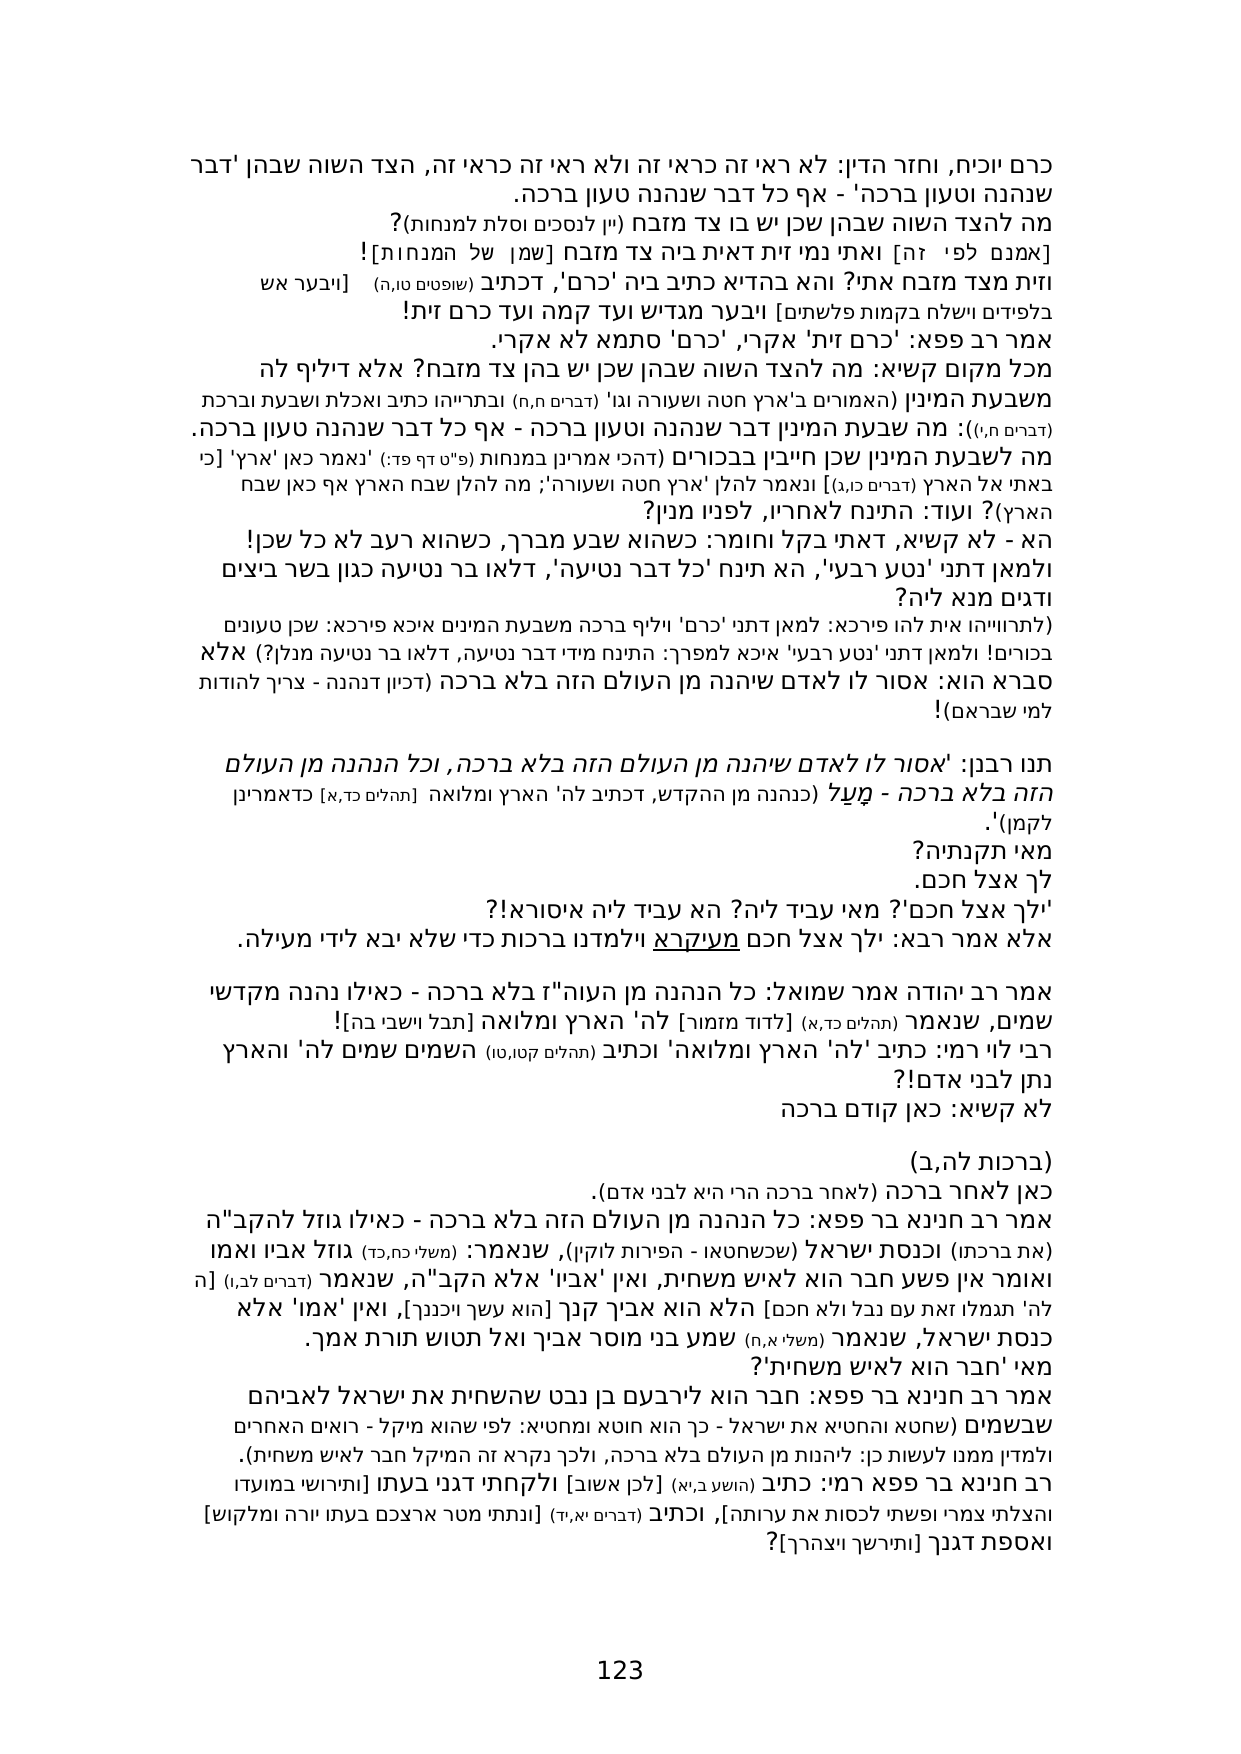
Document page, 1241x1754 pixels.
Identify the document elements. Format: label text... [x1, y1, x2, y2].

text כרם יוכיח, וחזר הדין: לא ראי זה כראי זה ולא ראי זה כראי זה, הצד השוה שבהן 'דבר שנהנה וטעון ברכה' - אף כל דבר שנהנה טעון ברכה. [187, 150, 1053, 208]
text רבי לוי רמי: כתיב 'לה' הארץ ומלואה' וכתיב (תהלים קטו,טו) השמים שמים לה' והארץ נתן לבני אדם!? [187, 1036, 1053, 1094]
text רב חנינא בר פפא רמי: כתיב (הושע ב,יא) [לכן אשוב] ולקחתי דגני בעתו [ותירושי במועדו והצלתי צמרי ופשתי לכסות את ערותה], וכתיב (דברים יא,יד) [ונתתי מטר ארצכם בעתו יורה ומלקוש] ואספת דגנך [ותירשך ויצהרך]? [187, 1469, 1053, 1556]
text מאי תקנתיה? [187, 836, 1053, 866]
text אמר רב יהודה אמר שמואל: כל הנהנה מן העוה"ז בלא ברכה - כאילו נהנה מקדשי שמים, שנאמר (תהלים כד,א) [לדוד מזמור] לה' הארץ ומלואה [תבל וישבי בה]! [187, 977, 1053, 1036]
text אלא אמר רבא: ילך אצל חכם מעיקרא וילמדנו ברכות כדי שלא יבא לידי מעילה. [187, 924, 1053, 953]
text וזית מצד מזבח אתי? והא בהדיא כתיב ביה 'כרם', דכתיב (שופטים טו,ה) [ויבער אש בלפידים וישלח בקמות פלשתים] ויבער מגדיש ועד קמה ועד כרם זית! [187, 267, 1053, 326]
text (לתרווייהו אית להו פירכא: למאן דתני 'כרם' ויליף ברכה משבעת המינים איכא פירכא: שכן טעונים בכורים! ולמאן דתני 'נטע רבעי' איכא למפרך: התינח מידי דבר נטיעה, דלאו בר נטיעה מנלן?) אלא סברא הוא: אסור לו לאדם שיהנה מן העולם הזה בלא ברכה (דכיון דנהנה - צריך להודות למי שבראם)! [187, 613, 1053, 725]
text תנו רבנן: 'אסור לו לאדם שיהנה מן העולם הזה בלא ברכה, וכל הנהנה מן העולם הזה בלא ברכה - מָעַל (כנהנה מן ההקדש, דכתיב לה' הארץ ומלואה [תהלים כד,א] כדאמרינן לקמן)'. [187, 749, 1053, 836]
text אמר רב חנינא בר פפא: חבר הוא לירבעם בן נבט שהשחית את ישראל לאביהם שבשמים (שחטא והחטיא את ישראל - כך הוא חוטא ומחטיא: לפי שהוא מיקל - רואים האחרים ולמדין ממנו לעשות כן: ליהנות מן העולם בלא ברכה, ולכך נקרא זה המיקל חבר לאיש משחית). [187, 1381, 1053, 1469]
text מכל מקום קשיא: מה להצד השוה שבהן שכן יש בהן צד מזבח? אלא דיליף לה משבעת המינין (האמורים ב'ארץ חטה ושעורה וגו' (דברים ח,ח) ובתרייהו כתיב ואכלת ושבעת וברכת (דברים ח,י)): מה שבעת המינין דבר שנהנה וטעון ברכה - אף כל דבר שנהנה טעון ברכה. [187, 355, 1053, 442]
text לך אצל חכם. [187, 866, 1053, 895]
text אמר רב פפא: 'כרם זית' אקרי, 'כרם' סתמא לא אקרי. [187, 326, 1053, 355]
text מאי 'חבר הוא לאיש משחית'? [187, 1352, 1053, 1381]
text הא - לא קשיא, דאתי בקל וחומר: כשהוא שבע מברך, כשהוא רעב לא כל שכן! [187, 525, 1053, 554]
text אמר רב חנינא בר פפא: כל הנהנה מן העולם הזה בלא ברכה - כאילו גוזל להקב"ה (את ברכתו) וכנסת ישראל (שכשחטאו - הפירות לוקין), שנאמר: (משלי כח,כד) גוזל אביו ואמו ואומר אין פשע חבר הוא לאיש משחית, ואין 'אביו' אלא הקב"ה, שנאמר (דברים לב,ו) [ה לה' תגמלו זאת עם נבל ולא חכם] הלא הוא אביך קנך [הוא עשך ויכננך], ואין 'אמו' אלא כנסת ישראל, שנאמר (משלי א,ח) שמע בני מוסר אביך ואל תטוש תורת אמך. [187, 1206, 1053, 1352]
text מה להצד השוה שבהן שכן יש בו צד מזבח (יין לנסכים וסלת למנחות)? [187, 208, 1053, 238]
text ולמאן דתני 'נטע רבעי', הא תינח 'כל דבר נטיעה', דלאו בר נטיעה כגון בשר ביצים ודגים מנא ליה? [187, 554, 1053, 613]
text (ברכות לה,ב) [187, 1147, 1053, 1176]
text כאן לאחר ברכה (לאחר ברכה הרי היא לבני אדם). [187, 1176, 1053, 1206]
text 'ילך אצל חכם'? מאי עביד ליה? הא עביד ליה איסורא!? [187, 895, 1053, 924]
text מה לשבעת המינין שכן חייבין בבכורים (דהכי אמרינן במנחות (פ"ט דף פד:) 'נאמר כאן 'ארץ' [כי באתי אל הארץ (דברים כו,ג)] ונאמר להלן 'ארץ חטה ושעורה'; מה להלן שבח הארץ אף כאן שבח הארץ)? ועוד: התינח לאחריו, לפניו מנין? [187, 442, 1053, 525]
text לא קשיא: כאן קודם ברכה [187, 1094, 1053, 1123]
text [אמנם לפי זה] ואתי נמי זית דאית ביה צד מזבח [שמן של המנחות]! [187, 238, 1053, 267]
